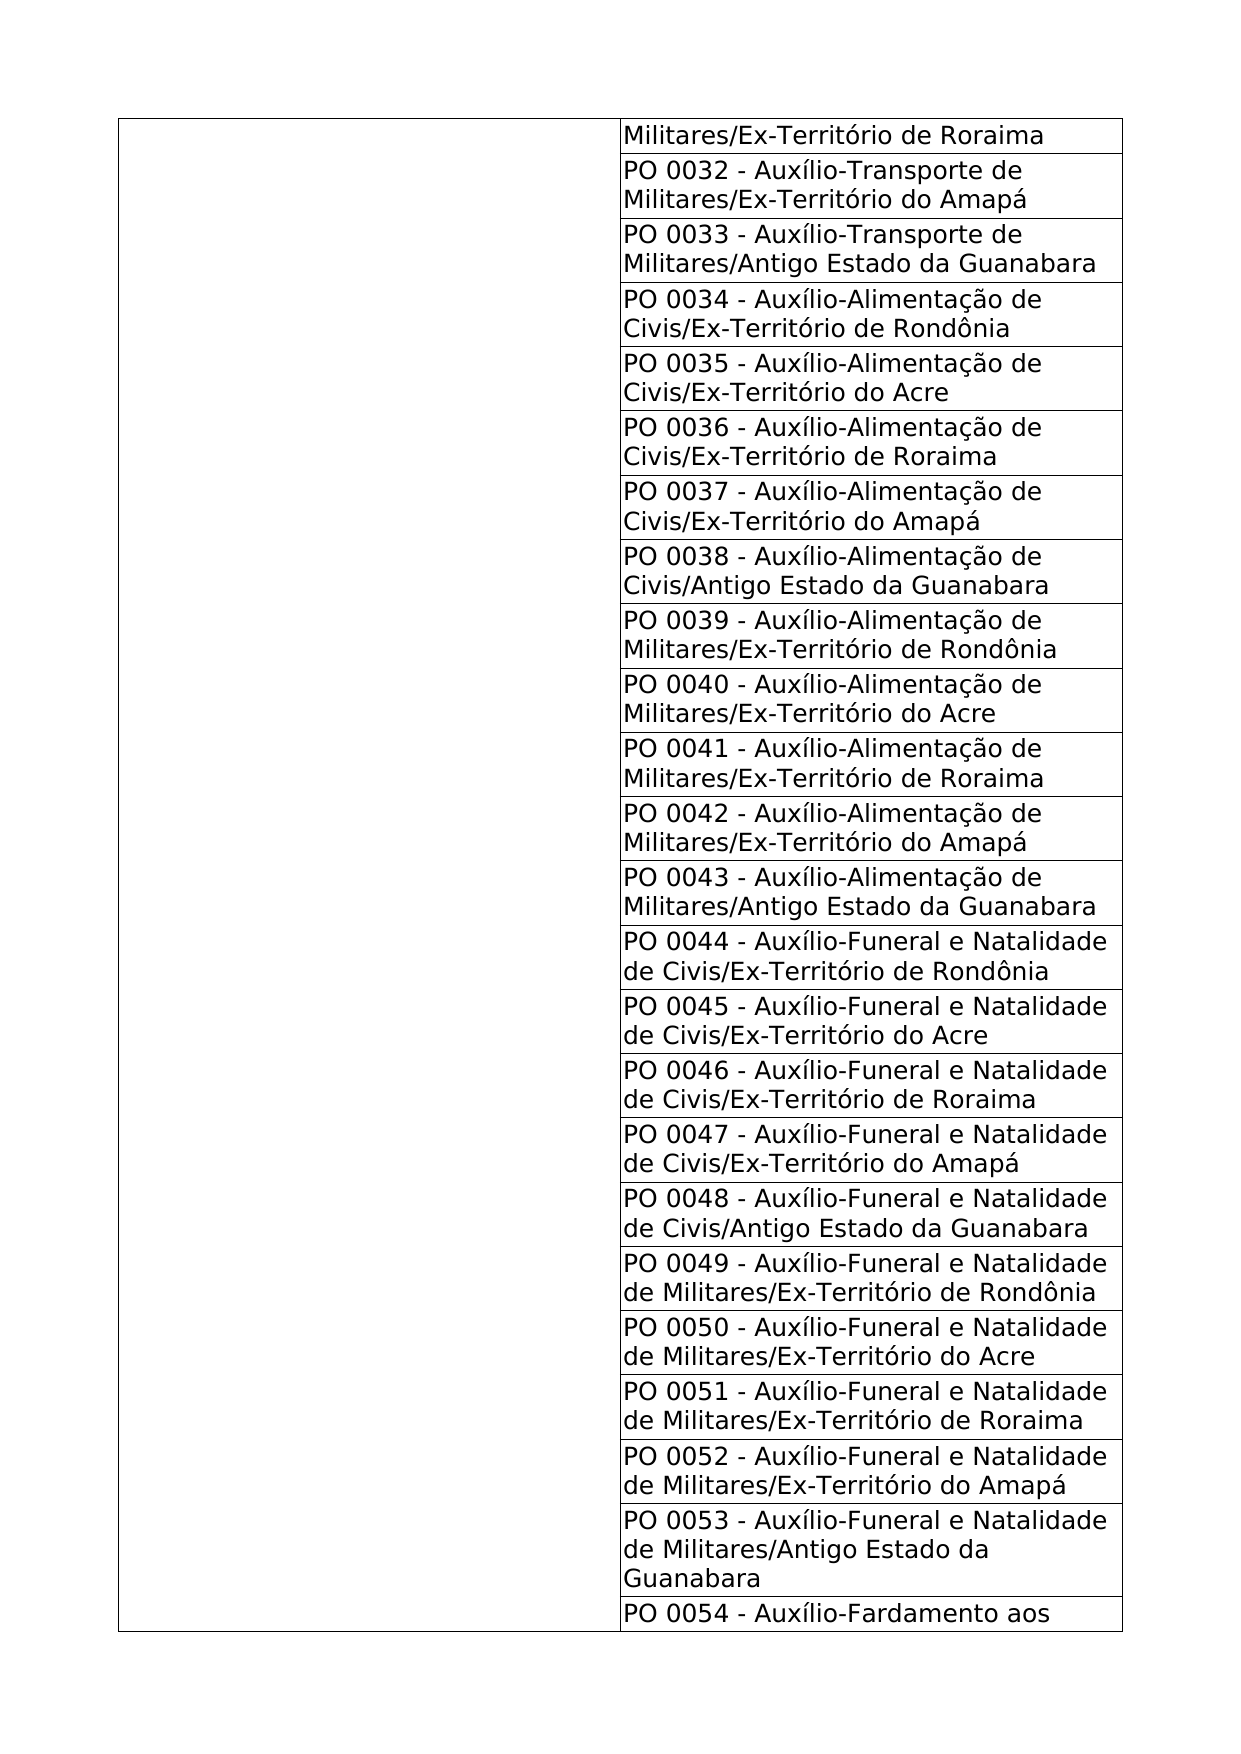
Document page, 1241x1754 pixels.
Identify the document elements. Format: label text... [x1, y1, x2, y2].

table_cell PO 0048 - Auxílio-Funeral e Natalidade de Civis/Antigo Estado da Guanabara [621, 1183, 1122, 1246]
table_cell PO 0038 - Auxílio-Alimentação de Civis/Antigo Estado da Guanabara [621, 540, 1122, 603]
table_cell PO 0045 - Auxílio-Funeral e Natalidade de Civis/Ex-Território do Acre [621, 990, 1122, 1053]
table_cell PO 0035 - Auxílio-Alimentação de Civis/Ex-Território do Acre [621, 347, 1122, 410]
table_cell PO 0037 - Auxílio-Alimentação de Civis/Ex-Território do Amapá [621, 476, 1122, 539]
table_cell PO 0049 - Auxílio-Funeral e Natalidade de Militares/Ex-Território de Rondônia [621, 1247, 1122, 1310]
table_cell PO 0040 - Auxílio-Alimentação de Militares/Ex-Território do Acre [621, 669, 1122, 732]
table_cell PO 0046 - Auxílio-Funeral e Natalidade de Civis/Ex-Território de Roraima [621, 1054, 1122, 1117]
table_cell [119, 119, 620, 1631]
table_cell PO 0032 - Auxílio-Transporte de Militares/Ex-Território do Amapá [621, 154, 1122, 217]
table_cell PO 0054 - Auxílio-Fardamento aos [621, 1597, 1122, 1631]
table_cell PO 0041 - Auxílio-Alimentação de Militares/Ex-Território de Roraima [621, 733, 1122, 796]
table_cell PO 0034 - Auxílio-Alimentação de Civis/Ex-Território de Rondônia [621, 283, 1122, 346]
table_cell PO 0051 - Auxílio-Funeral e Natalidade de Militares/Ex-Território de Roraima [621, 1375, 1122, 1439]
table_cell PO 0033 - Auxílio-Transporte de Militares/Antigo Estado da Guanabara [621, 219, 1122, 282]
table_cell PO 0044 - Auxílio-Funeral e Natalidade de Civis/Ex-Território de Rondônia [621, 926, 1122, 989]
table_cell PO 0042 - Auxílio-Alimentação de Militares/Ex-Território do Amapá [621, 797, 1122, 860]
table_cell PO 0036 - Auxílio-Alimentação de Civis/Ex-Território de Roraima [621, 411, 1122, 474]
table_cell Militares/Ex-Território de Roraima [621, 119, 1122, 153]
table_cell PO 0047 - Auxílio-Funeral e Natalidade de Civis/Ex-Território do Amapá [621, 1118, 1122, 1182]
table_cell PO 0053 - Auxílio-Funeral e Natalidade de Militares/Antigo Estado da Guanabara [621, 1504, 1122, 1596]
table_cell PO 0052 - Auxílio-Funeral e Natalidade de Militares/Ex-Território do Amapá [621, 1440, 1122, 1503]
table_cell PO 0050 - Auxílio-Funeral e Natalidade de Militares/Ex-Território do Acre [621, 1311, 1122, 1374]
table_cell PO 0043 - Auxílio-Alimentação de Militares/Antigo Estado da Guanabara [621, 861, 1122, 924]
table_cell PO 0039 - Auxílio-Alimentação de Militares/Ex-Território de Rondônia [621, 604, 1122, 667]
